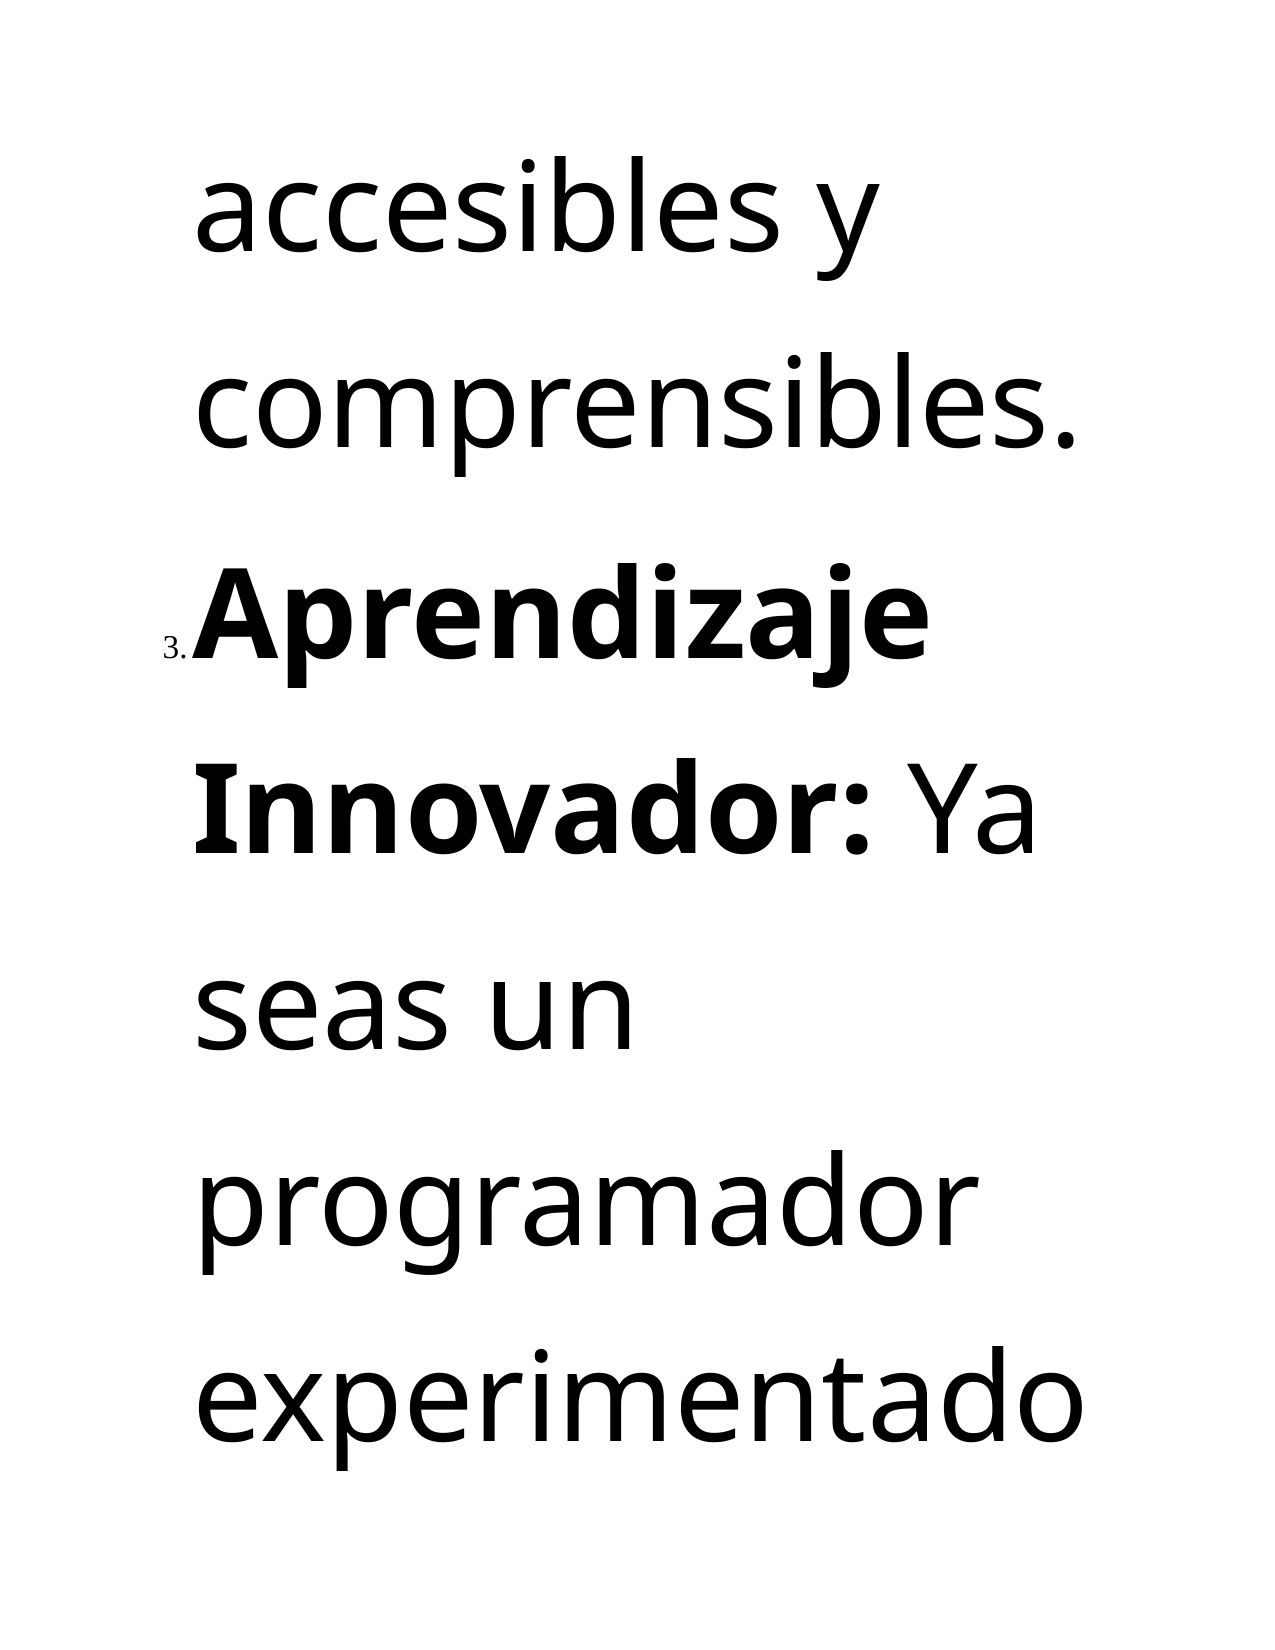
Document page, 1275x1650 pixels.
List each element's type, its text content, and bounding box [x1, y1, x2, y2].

list Aprendizaje Innovador: Ya seas un programador experimentado [162, 524, 1157, 1478]
list accesibles y comprensibles. [162, 118, 1157, 484]
